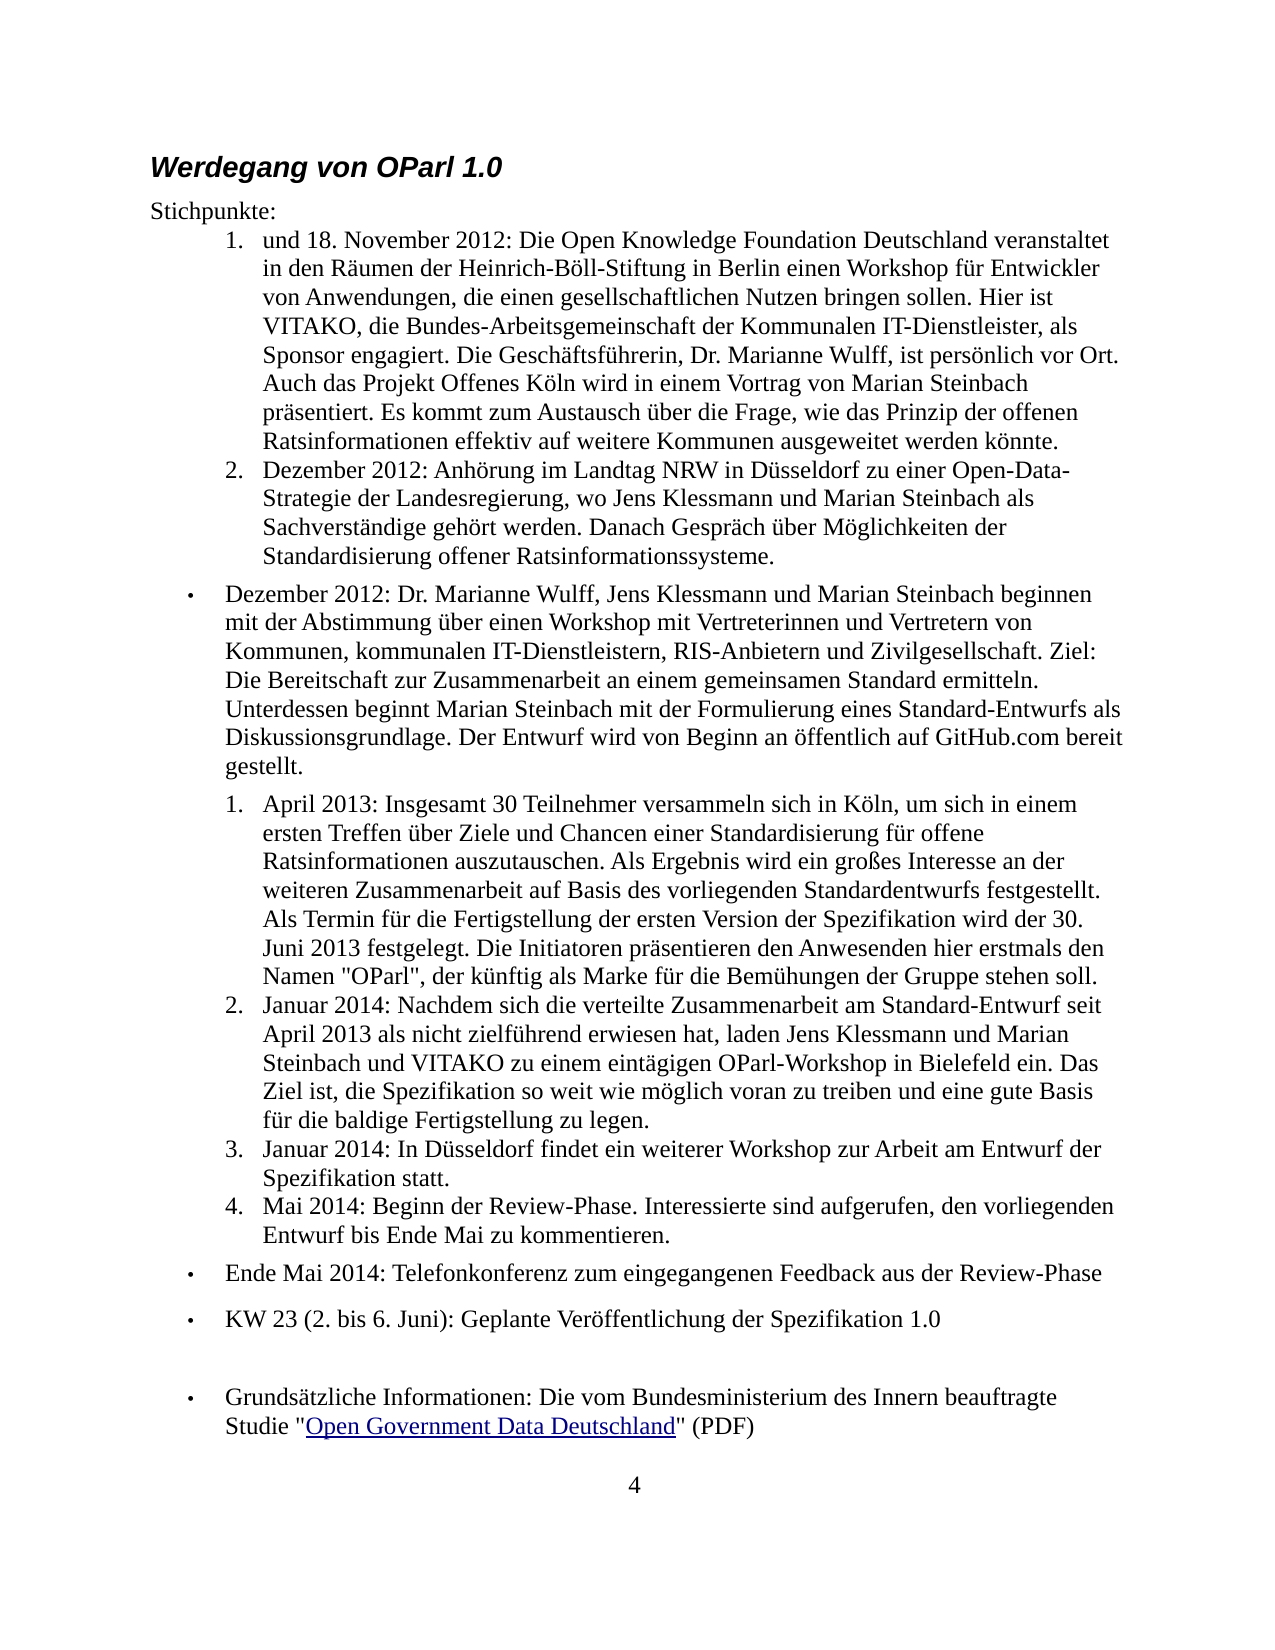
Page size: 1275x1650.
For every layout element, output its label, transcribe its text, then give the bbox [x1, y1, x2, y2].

text Stichpunkte: [150, 196, 1125, 225]
list Januar 2014: Nachdem sich die verteilte Zusammenarbeit am Standard-Entwurf seit April 2013 als nicht zielführend erwiesen hat, laden Jens Klessmann und Marian Steinbach und VITAKO zu einem eintägigen OParl-Workshop in Bielefeld ein. Das Ziel ist, die Spezifikation so weit wie möglich voran zu treiben und eine gute Basis für die baldige Fertigstellung zu legen. [225, 990, 1125, 1134]
list Mai 2014: Beginn der Review-Phase. Interessierte sind aufgerufen, den vorliegenden Entwurf bis Ende Mai zu kommentieren. [225, 1191, 1125, 1249]
list Januar 2014: In Düsseldorf findet ein weiterer Workshop zur Arbeit am Entwurf der Spezifikation statt. [225, 1134, 1125, 1191]
list Grundsätzliche Informationen: Die vom Bundesministerium des Innern beauftragte Studie "Open Government Data Deutschland" (PDF) [187, 1382, 1125, 1440]
list Dezember 2012: Dr. Marianne Wulff, Jens Klessmann und Marian Steinbach beginnen mit der Abstimmung über einen Workshop mit Vertreterinnen und Vertretern von Kommunen, kommunalen IT-Dienstleistern, RIS-Anbietern und Zivilgesellschaft. Ziel: Die Bereitschaft zur Zusammenarbeit an einem gemeinsamen Standard ermitteln. Unterdessen beginnt Marian Steinbach mit der Formulierung eines Standard-Entwurfs als Diskussionsgrundlage. Der Entwurf wird von Beginn an öffentlich auf GitHub.com bereit gestellt. [187, 579, 1125, 780]
list und 18. November 2012: Die Open Knowledge Foundation Deutschland veranstaltet in den Räumen der Heinrich-Böll-Stiftung in Berlin einen Workshop für Entwickler von Anwendungen, die einen gesellschaftlichen Nutzen bringen sollen. Hier ist VITAKO, die Bundes-Arbeitsgemeinschaft der Kommunalen IT-Dienstleister, als Sponsor engagiert. Die Geschäftsführerin, Dr. Marianne Wulff, ist persönlich vor Ort. Auch das Projekt Offenes Köln wird in einem Vortrag von Marian Steinbach präsentiert. Es kommt zum Austausch über die Frage, wie das Prinzip der offenen Ratsinformationen effektiv auf weitere Kommunen ausgeweitet werden könnte. [225, 225, 1125, 455]
list Dezember 2012: Anhörung im Landtag NRW in Düsseldorf zu einer Open-Data-Strategie der Landesregierung, wo Jens Klessmann und Marian Steinbach als Sachverständige gehört werden. Danach Gespräch über Möglichkeiten der Standardisierung offener Ratsinformationssysteme. [225, 455, 1125, 570]
subtitle Werdegang von OParl 1.0 [150, 150, 1125, 183]
list April 2013: Insgesamt 30 Teilnehmer versammeln sich in Köln, um sich in einem ersten Treffen über Ziele und Chancen einer Standardisierung für offene Ratsinformationen auszutauschen. Als Ergebnis wird ein großes Interesse an der weiteren Zusammenarbeit auf Basis des vorliegenden Standardentwurfs festgestellt. Als Termin für die Fertigstellung der ersten Version der Spezifikation wird der 30. Juni 2013 festgelegt. Die Initiatoren präsentieren den Anwesenden hier erstmals den Namen "OParl", der künftig als Marke für die Bemühungen der Gruppe stehen soll. [225, 789, 1125, 990]
list KW 23 (2. bis 6. Juni): Geplante Veröffentlichung der Spezifikation 1.0 [187, 1304, 1125, 1333]
list Ende Mai 2014: Telefonkonferenz zum eingegangenen Feedback aus der Review-Phase [187, 1258, 1125, 1287]
